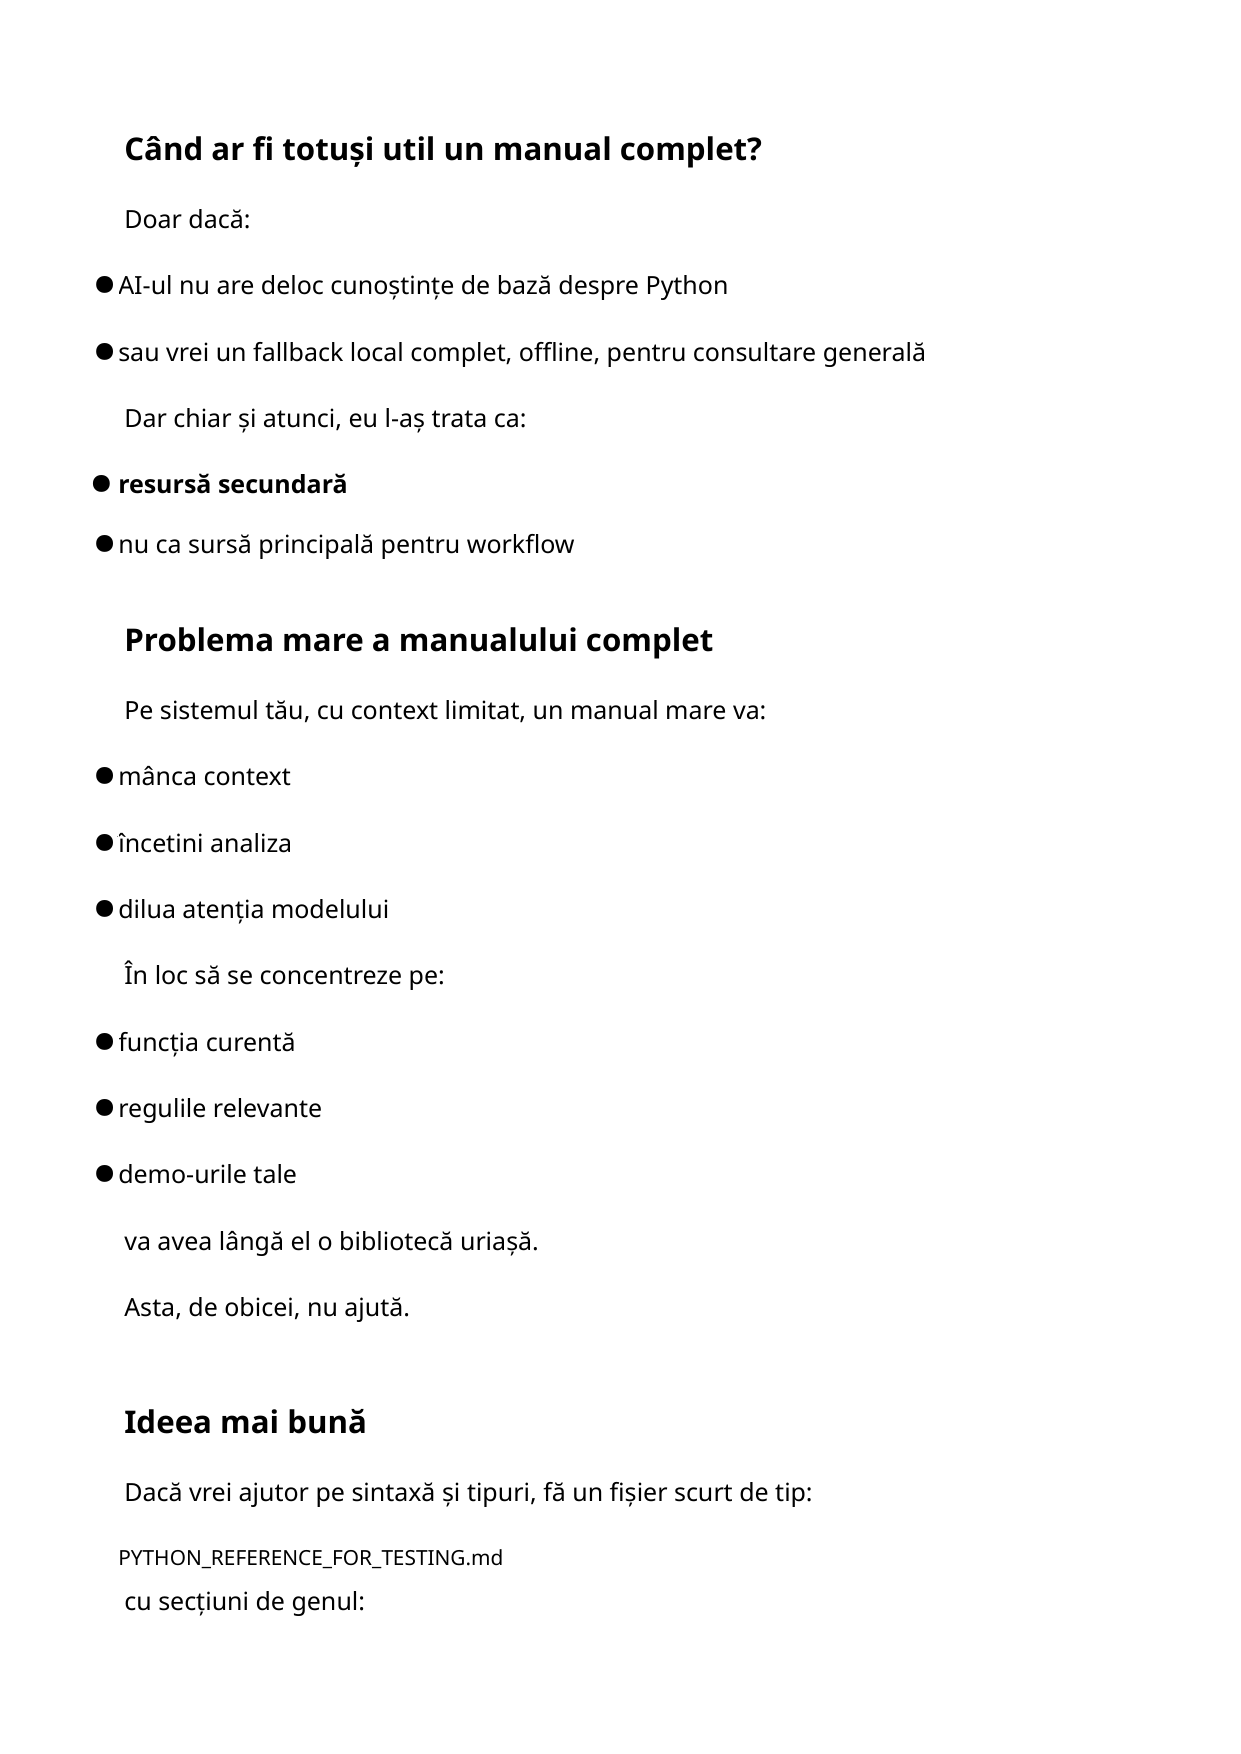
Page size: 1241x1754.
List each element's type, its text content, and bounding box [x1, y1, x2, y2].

list funcția curentă [119, 1018, 1122, 1061]
text Dar chiar și atunci, eu l-aș trata ca: [119, 394, 1122, 438]
list încetini analiza [119, 819, 1122, 862]
list mânca context [119, 753, 1122, 796]
list nu ca sursă principală pentru workflow [119, 521, 1122, 564]
list resursă secundară [119, 461, 1122, 504]
text cu secțiuni de genul: [119, 1579, 1122, 1624]
text [507, 1541, 1122, 1575]
list demo-urile tale [119, 1151, 1122, 1194]
subtitle Problema mare a manualului complet [119, 612, 1122, 664]
subtitle Când ar fi totuși util un manual complet? [119, 122, 1122, 173]
text Asta, de obicei, nu ajută. [119, 1284, 1122, 1327]
text Doar dacă: [119, 195, 1122, 238]
text PYTHON_REFERENCE_FOR_TESTING.md [118, 1542, 506, 1575]
list dilua atenția modelului [119, 886, 1122, 929]
subtitle Ideea mai bună [119, 1394, 1122, 1446]
list AI-ul nu are deloc cunoștințe de bază despre Python [119, 262, 1122, 305]
text În loc să se concentreze pe: [119, 952, 1122, 995]
list sau vrei un fallback local complet, offline, pentru consultare generală [119, 328, 1122, 371]
text va avea lângă el o bibliotecă uriașă. [119, 1217, 1122, 1261]
list regulile relevante [119, 1085, 1122, 1128]
text Pe sistemul tău, cu context limitat, un manual mare va: [119, 687, 1122, 730]
text Dacă vrei ajutor pe sintaxă și tipuri, fă un fișier scurt de tip: [119, 1468, 1122, 1514]
